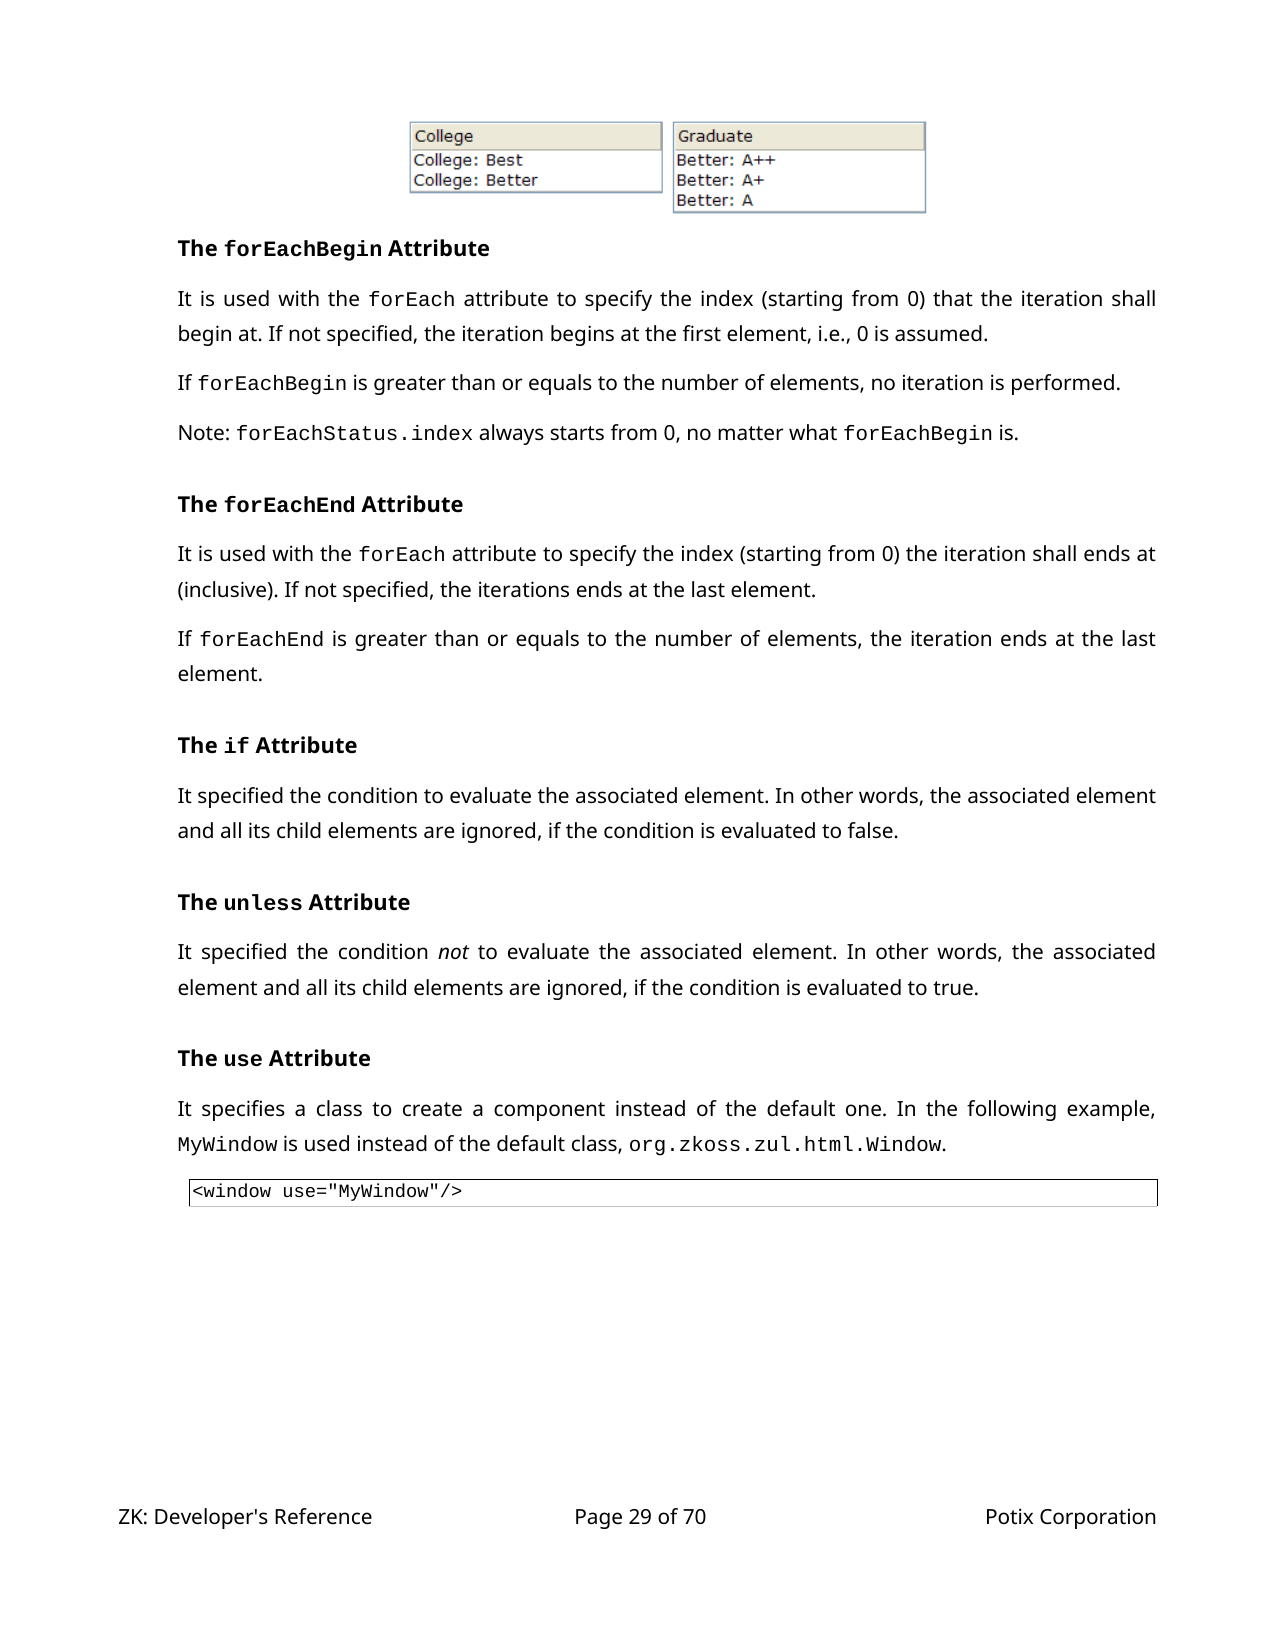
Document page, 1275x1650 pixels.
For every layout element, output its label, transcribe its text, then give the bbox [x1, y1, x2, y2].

subtitle The use Attribute [177, 1043, 1157, 1073]
text If forEachBegin is greater than or equals to the number of elements, no iteration is performed. [177, 368, 1157, 397]
text It specified the condition to evaluate the associated element. In other words, the associated element and all its child elements are ignored, if the condition is evaluated to false. [177, 781, 1157, 844]
text It is used with the forEach attribute to specify the index (starting from 0) that the iteration shall begin at. If not specified, the iteration begins at the first element, i.e., 0 is assumed. [177, 284, 1157, 348]
text If forEachEnd is greater than or equals to the number of elements, the iteration ends at the last element. [177, 624, 1157, 687]
text It specifies a class to create a component instead of the default one. In the following example, MyWindow is used instead of the default class, org.zkoss.zul.html.Window. [177, 1094, 1157, 1158]
picture [407, 118, 930, 216]
text It is used with the forEach attribute to specify the index (starting from 0) the iteration shall ends at (inclusive). If not specified, the iterations ends at the last element. [177, 539, 1157, 603]
text Note: forEachStatus.index always starts from 0, no matter what forEachBegin is. [177, 418, 1157, 446]
subtitle The forEachBegin Attribute [177, 216, 1157, 263]
subtitle The unless Attribute [177, 887, 1157, 917]
subtitle The if Attribute [177, 730, 1157, 760]
text It specified the condition not to evaluate the associated element. In other words, the associated element and all its child elements are ignored, if the condition is evaluated to true. [177, 937, 1157, 1001]
text <window use="MyWindow"/> [190, 1180, 1157, 1206]
subtitle The forEachEnd Attribute [177, 489, 1157, 519]
